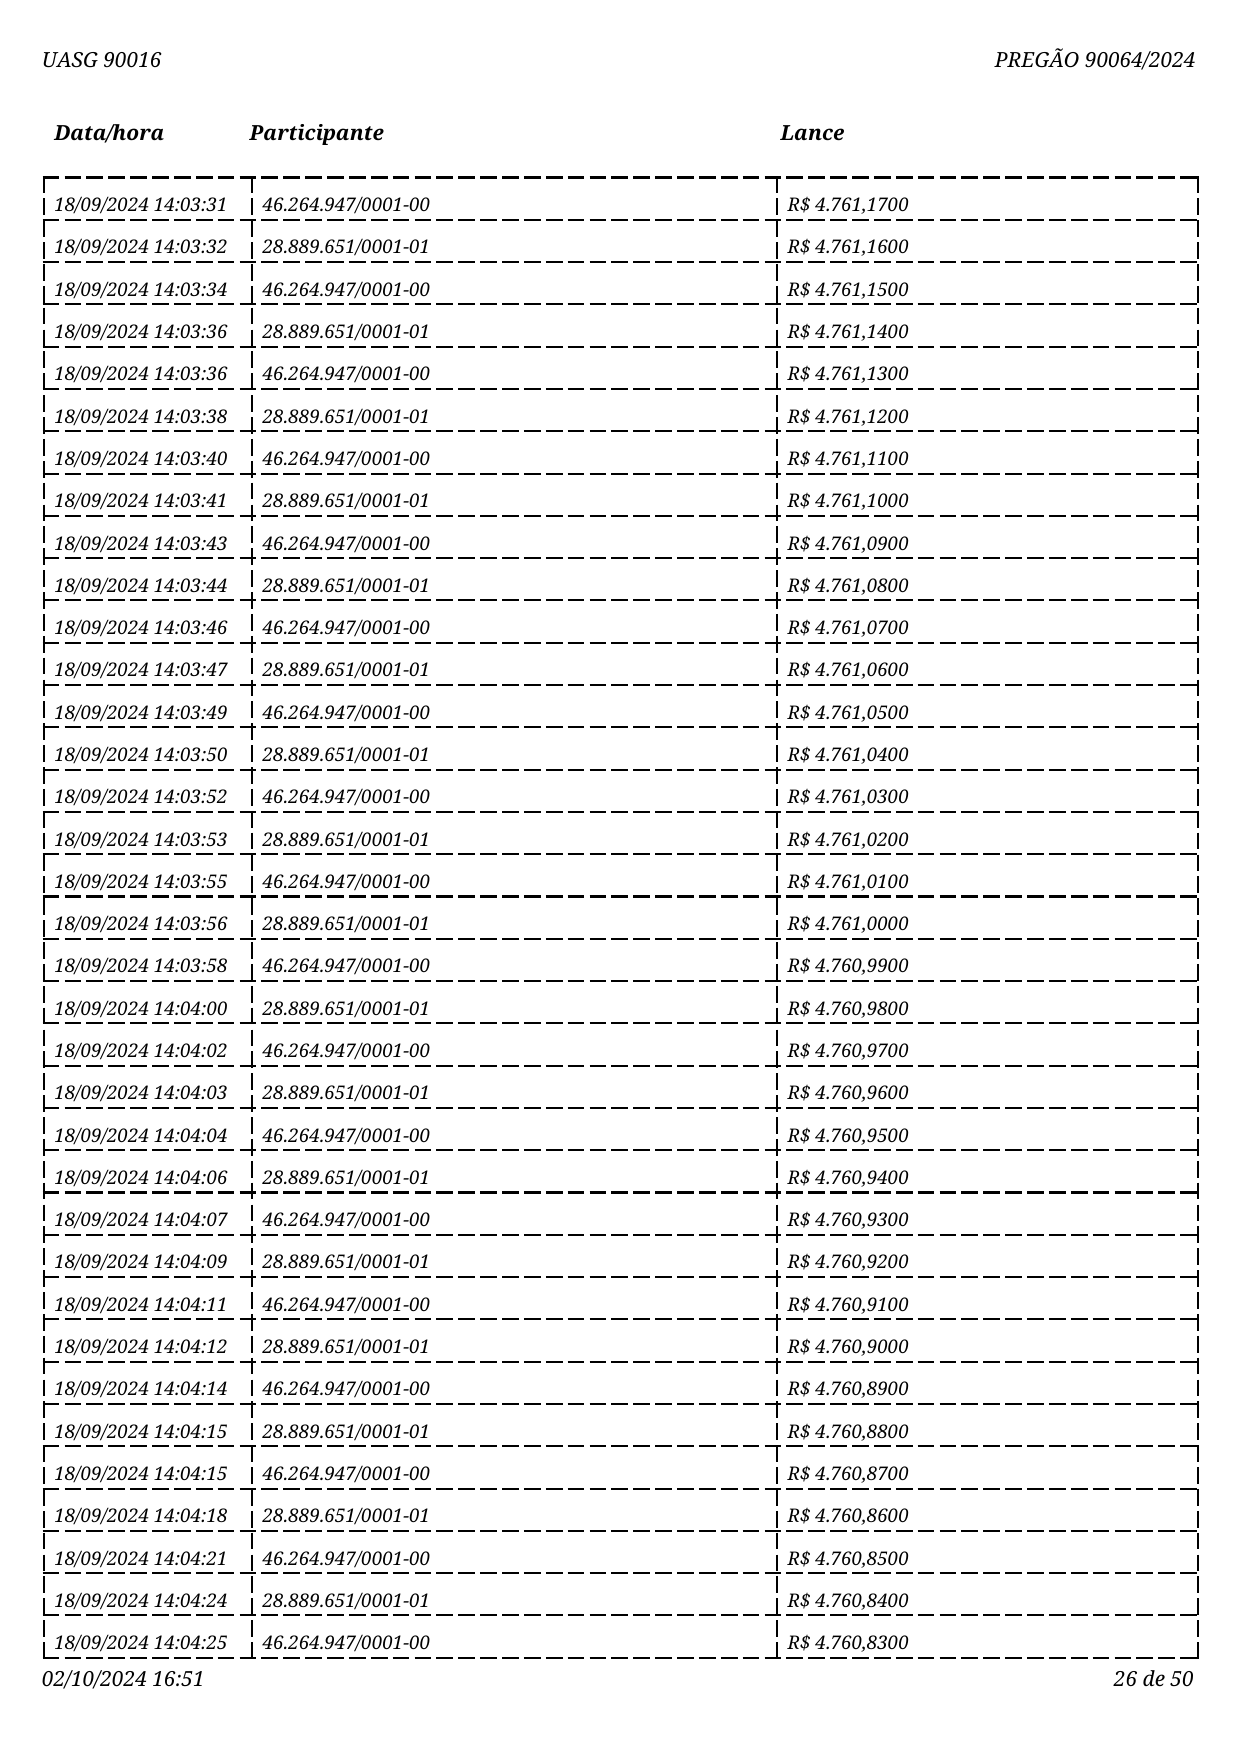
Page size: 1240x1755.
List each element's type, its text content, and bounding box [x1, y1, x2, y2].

table_cell R$ 4.761,1100 [777, 430, 1198, 472]
table_cell 18/09/2024 14:04:18 [44, 1488, 252, 1530]
table_cell R$ 4.761,0000 [777, 895, 1198, 938]
table_cell 18/09/2024 14:03:50 [44, 726, 252, 768]
table_header 46.264.947/0001-00 [252, 176, 777, 219]
table_cell 18/09/2024 14:03:52 [44, 769, 252, 811]
table_cell 18/09/2024 14:03:34 [44, 261, 252, 303]
table_cell R$ 4.761,0500 [777, 684, 1198, 726]
table_cell R$ 4.760,9300 [777, 1191, 1198, 1234]
table_cell 18/09/2024 14:04:04 [44, 1107, 252, 1149]
table_cell 18/09/2024 14:04:15 [44, 1445, 252, 1487]
table_cell 28.889.651/0001-01 [252, 726, 777, 768]
table_cell 28.889.651/0001-01 [252, 1065, 777, 1107]
table_cell R$ 4.760,8400 [777, 1572, 1198, 1614]
table_cell 28.889.651/0001-01 [252, 895, 777, 938]
table_cell 46.264.947/0001-00 [252, 769, 777, 811]
table_cell R$ 4.760,8500 [777, 1530, 1198, 1572]
table_cell 46.264.947/0001-00 [252, 1530, 777, 1572]
table_cell 46.264.947/0001-00 [252, 1022, 777, 1064]
table_cell R$ 4.760,9500 [777, 1107, 1198, 1149]
table_cell R$ 4.760,8600 [777, 1488, 1198, 1530]
table_cell R$ 4.761,0900 [777, 515, 1198, 557]
table_cell R$ 4.761,1600 [777, 219, 1198, 261]
table_cell 18/09/2024 14:04:09 [44, 1234, 252, 1276]
table_cell 46.264.947/0001-00 [252, 599, 777, 642]
table_cell R$ 4.761,1000 [777, 473, 1198, 515]
table_cell 28.889.651/0001-01 [252, 1318, 777, 1361]
table_cell 18/09/2024 14:04:03 [44, 1065, 252, 1107]
table_cell 28.889.651/0001-01 [252, 642, 777, 684]
table_cell 18/09/2024 14:03:47 [44, 642, 252, 684]
table_cell R$ 4.761,0400 [777, 726, 1198, 768]
table_cell 18/09/2024 14:04:24 [44, 1572, 252, 1614]
table_cell 18/09/2024 14:04:07 [44, 1191, 252, 1234]
table_cell 46.264.947/0001-00 [252, 1191, 777, 1234]
table_cell 18/09/2024 14:03:32 [44, 219, 252, 261]
table_cell 46.264.947/0001-00 [252, 346, 777, 388]
table_cell R$ 4.761,0600 [777, 642, 1198, 684]
table_cell 18/09/2024 14:04:12 [44, 1318, 252, 1361]
table_cell 18/09/2024 14:03:56 [44, 895, 252, 938]
table_cell 18/09/2024 14:04:06 [44, 1149, 252, 1191]
table_cell 28.889.651/0001-01 [252, 219, 777, 261]
table_cell 18/09/2024 14:03:49 [44, 684, 252, 726]
table_cell 28.889.651/0001-01 [252, 303, 777, 346]
table_cell 28.889.651/0001-01 [252, 811, 777, 853]
table_cell R$ 4.761,0200 [777, 811, 1198, 853]
table_cell R$ 4.761,0800 [777, 557, 1198, 599]
table_cell R$ 4.760,8700 [777, 1445, 1198, 1487]
table_cell 18/09/2024 14:04:00 [44, 980, 252, 1022]
table_cell R$ 4.761,0300 [777, 769, 1198, 811]
table_cell 28.889.651/0001-01 [252, 388, 777, 430]
table_cell 28.889.651/0001-01 [252, 1403, 777, 1445]
table_cell 28.889.651/0001-01 [252, 1149, 777, 1191]
table_cell R$ 4.760,9100 [777, 1276, 1198, 1318]
table_cell 28.889.651/0001-01 [252, 1234, 777, 1276]
table_cell R$ 4.760,9900 [777, 938, 1198, 980]
table_header R$ 4.761,1700 [777, 176, 1198, 219]
table_cell 46.264.947/0001-00 [252, 1276, 777, 1318]
table_cell R$ 4.761,1400 [777, 303, 1198, 346]
table_cell 18/09/2024 14:04:02 [44, 1022, 252, 1064]
table_cell 28.889.651/0001-01 [252, 473, 777, 515]
table_cell 18/09/2024 14:03:38 [44, 388, 252, 430]
table_cell 18/09/2024 14:03:36 [44, 303, 252, 346]
table_cell 46.264.947/0001-00 [252, 515, 777, 557]
table_cell R$ 4.760,9400 [777, 1149, 1198, 1191]
table_cell 46.264.947/0001-00 [252, 684, 777, 726]
table_cell 18/09/2024 14:04:15 [44, 1403, 252, 1445]
table_cell R$ 4.761,1200 [777, 388, 1198, 430]
table_cell 46.264.947/0001-00 [252, 1361, 777, 1403]
table_cell 18/09/2024 14:03:55 [44, 853, 252, 895]
table_cell R$ 4.760,9200 [777, 1234, 1198, 1276]
table_cell 18/09/2024 14:03:36 [44, 346, 252, 388]
table_cell 18/09/2024 14:03:43 [44, 515, 252, 557]
table_cell 46.264.947/0001-00 [252, 1614, 777, 1657]
table_cell R$ 4.760,9000 [777, 1318, 1198, 1361]
table_cell R$ 4.761,1500 [777, 261, 1198, 303]
table_cell 18/09/2024 14:03:46 [44, 599, 252, 642]
table_cell 18/09/2024 14:03:44 [44, 557, 252, 599]
table_cell 28.889.651/0001-01 [252, 1572, 777, 1614]
table_cell 28.889.651/0001-01 [252, 1488, 777, 1530]
table_cell 46.264.947/0001-00 [252, 853, 777, 895]
table_cell R$ 4.761,1300 [777, 346, 1198, 388]
table_cell 18/09/2024 14:03:58 [44, 938, 252, 980]
table_cell 28.889.651/0001-01 [252, 557, 777, 599]
table_cell 46.264.947/0001-00 [252, 938, 777, 980]
table_cell 28.889.651/0001-01 [252, 980, 777, 1022]
table_cell 46.264.947/0001-00 [252, 261, 777, 303]
table_cell 46.264.947/0001-00 [252, 1445, 777, 1487]
table_cell R$ 4.760,8900 [777, 1361, 1198, 1403]
table_cell 18/09/2024 14:03:53 [44, 811, 252, 853]
table_cell 18/09/2024 14:03:41 [44, 473, 252, 515]
table_header 18/09/2024 14:03:31 [44, 176, 252, 219]
table_cell R$ 4.761,0100 [777, 853, 1198, 895]
table_cell 18/09/2024 14:04:14 [44, 1361, 252, 1403]
table_cell R$ 4.760,8300 [777, 1614, 1198, 1657]
table_cell 18/09/2024 14:03:40 [44, 430, 252, 472]
table_cell R$ 4.760,9700 [777, 1022, 1198, 1064]
table_cell 46.264.947/0001-00 [252, 430, 777, 472]
table_cell R$ 4.760,9800 [777, 980, 1198, 1022]
table_cell 18/09/2024 14:04:21 [44, 1530, 252, 1572]
table_cell R$ 4.761,0700 [777, 599, 1198, 642]
table_cell R$ 4.760,8800 [777, 1403, 1198, 1445]
table_cell 18/09/2024 14:04:11 [44, 1276, 252, 1318]
table_cell 18/09/2024 14:04:25 [44, 1614, 252, 1657]
table_cell R$ 4.760,9600 [777, 1065, 1198, 1107]
table_cell 46.264.947/0001-00 [252, 1107, 777, 1149]
